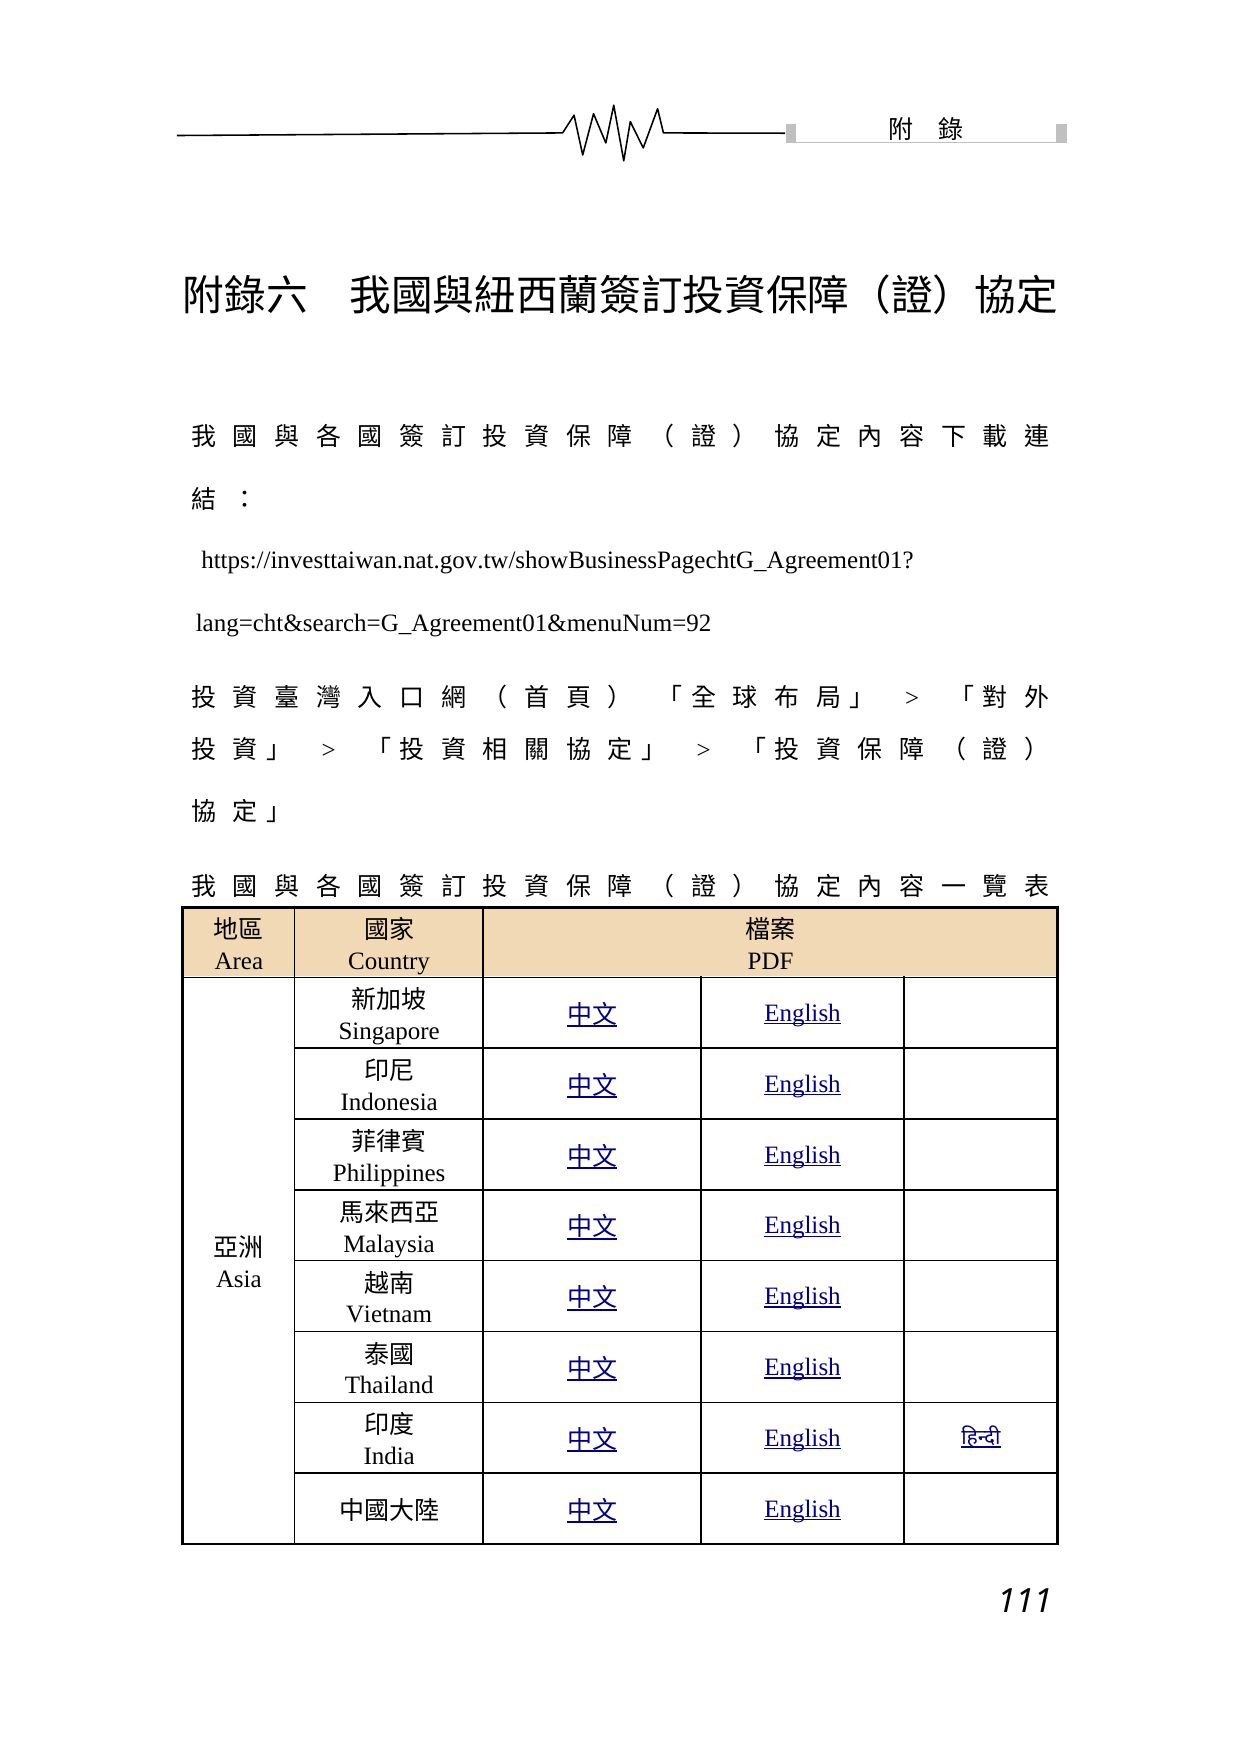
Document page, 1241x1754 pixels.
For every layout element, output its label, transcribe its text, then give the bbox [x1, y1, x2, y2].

table_cell 中文 [484, 1049, 700, 1118]
table_header 地區 Area [184, 909, 294, 976]
table_cell [905, 1332, 1056, 1401]
table_cell हिन्दी [905, 1403, 1056, 1472]
text 投資臺灣入口網（首頁）「全球布局」>「對外投資」>「投資相關協定」>「投資保障（證）協定」 [183, 643, 1058, 831]
table_cell 印度 India [295, 1403, 482, 1472]
text https://investtaiwan.nat.gov.tw/showBusinessPagechtG_Agreement01?lang=cht&search=G_Agreement01&menuNum=92 [183, 518, 1058, 643]
table_cell English [702, 1474, 903, 1543]
table_cell 泰國 Thailand [295, 1332, 482, 1401]
table_cell 中文 [484, 1403, 700, 1472]
table_cell [905, 978, 1056, 1047]
table_cell 中文 [484, 1191, 700, 1260]
table_cell 中文 [484, 1332, 700, 1401]
table_cell 新加坡 Singapore [295, 978, 482, 1047]
table_cell [905, 1120, 1056, 1189]
table_header 國家 Country [295, 909, 482, 976]
table_cell 中文 [484, 1474, 700, 1543]
table_cell 馬來西亞 Malaysia [295, 1191, 482, 1260]
table_cell [905, 1474, 1056, 1543]
table_cell 中國大陸 [295, 1474, 482, 1543]
text 我國與各國簽訂投資保障（證）協定內容下載連結： [183, 393, 1058, 518]
table_cell English [702, 1332, 903, 1401]
table_cell English [702, 978, 903, 1047]
table_cell 印尼 Indonesia [295, 1049, 482, 1118]
table_cell English [702, 1261, 903, 1331]
table_cell English [702, 1049, 903, 1118]
table_cell 菲律賓 Philippines [295, 1120, 482, 1189]
text 我國與各國簽訂投資保障（證）協定內容一覽表 [183, 843, 1058, 906]
subtitle 附錄六 我國與紐西蘭簽訂投資保障（證）協定 [183, 250, 1058, 313]
table_cell [905, 1049, 1056, 1118]
table_cell English [702, 1191, 903, 1260]
table_cell 越南 Vietnam [295, 1261, 482, 1331]
table_cell [905, 1261, 1056, 1331]
table_cell 中文 [484, 1261, 700, 1331]
table_cell English [702, 1403, 903, 1472]
table_cell 中文 [484, 1120, 700, 1189]
table_cell English [702, 1120, 903, 1189]
table_cell [905, 1191, 1056, 1260]
table_cell 亞洲 Asia [184, 978, 294, 1543]
table_cell 中文 [484, 978, 700, 1047]
table_header 檔案 PDF [484, 909, 1056, 976]
